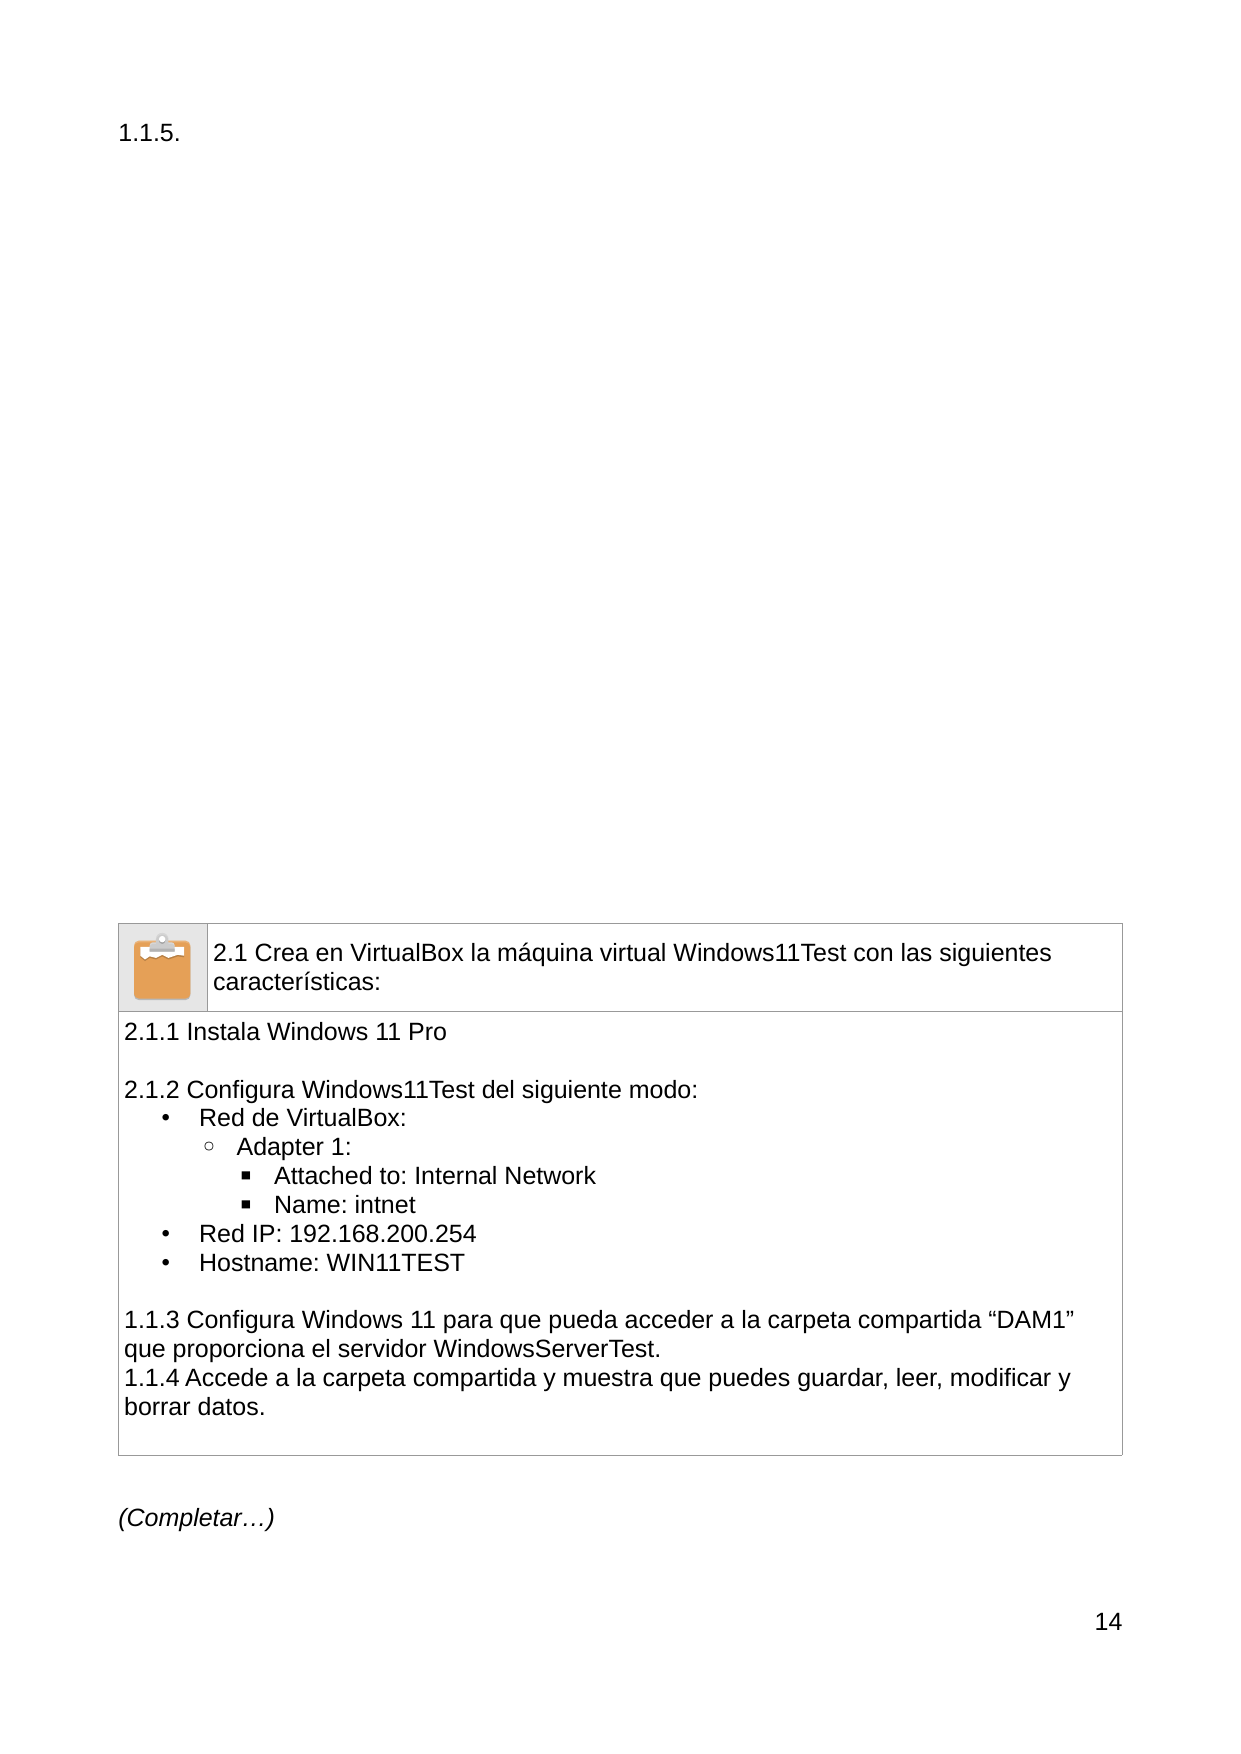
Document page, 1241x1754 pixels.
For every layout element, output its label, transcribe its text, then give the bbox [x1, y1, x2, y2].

text 1.1.5. [118, 118, 1122, 147]
table_cell 2.1.1 Instala Windows 11 Pro 2.1.2 Configura Windows11Test del siguiente modo: Red de VirtualBox: Adapter 1: Attached to: Internal Network Name: intnet Red IP: 192.168.200.254 Hostname: WIN11TEST 1.1.3 Configura Windows 11 para que pueda acceder a la carpeta compartida “DAM1” que proporciona el servidor WindowsServerTest. 1.1.4 Accede a la carpeta compartida y muestra que puedes guardar, leer, modificar y borrar datos. [119, 1012, 1122, 1455]
text (Completar…) [118, 1503, 1122, 1531]
table_header 2.1 Crea en VirtualBox la máquina virtual Windows11Test con las siguientes características: [208, 924, 1122, 1011]
table_header [119, 924, 207, 1011]
